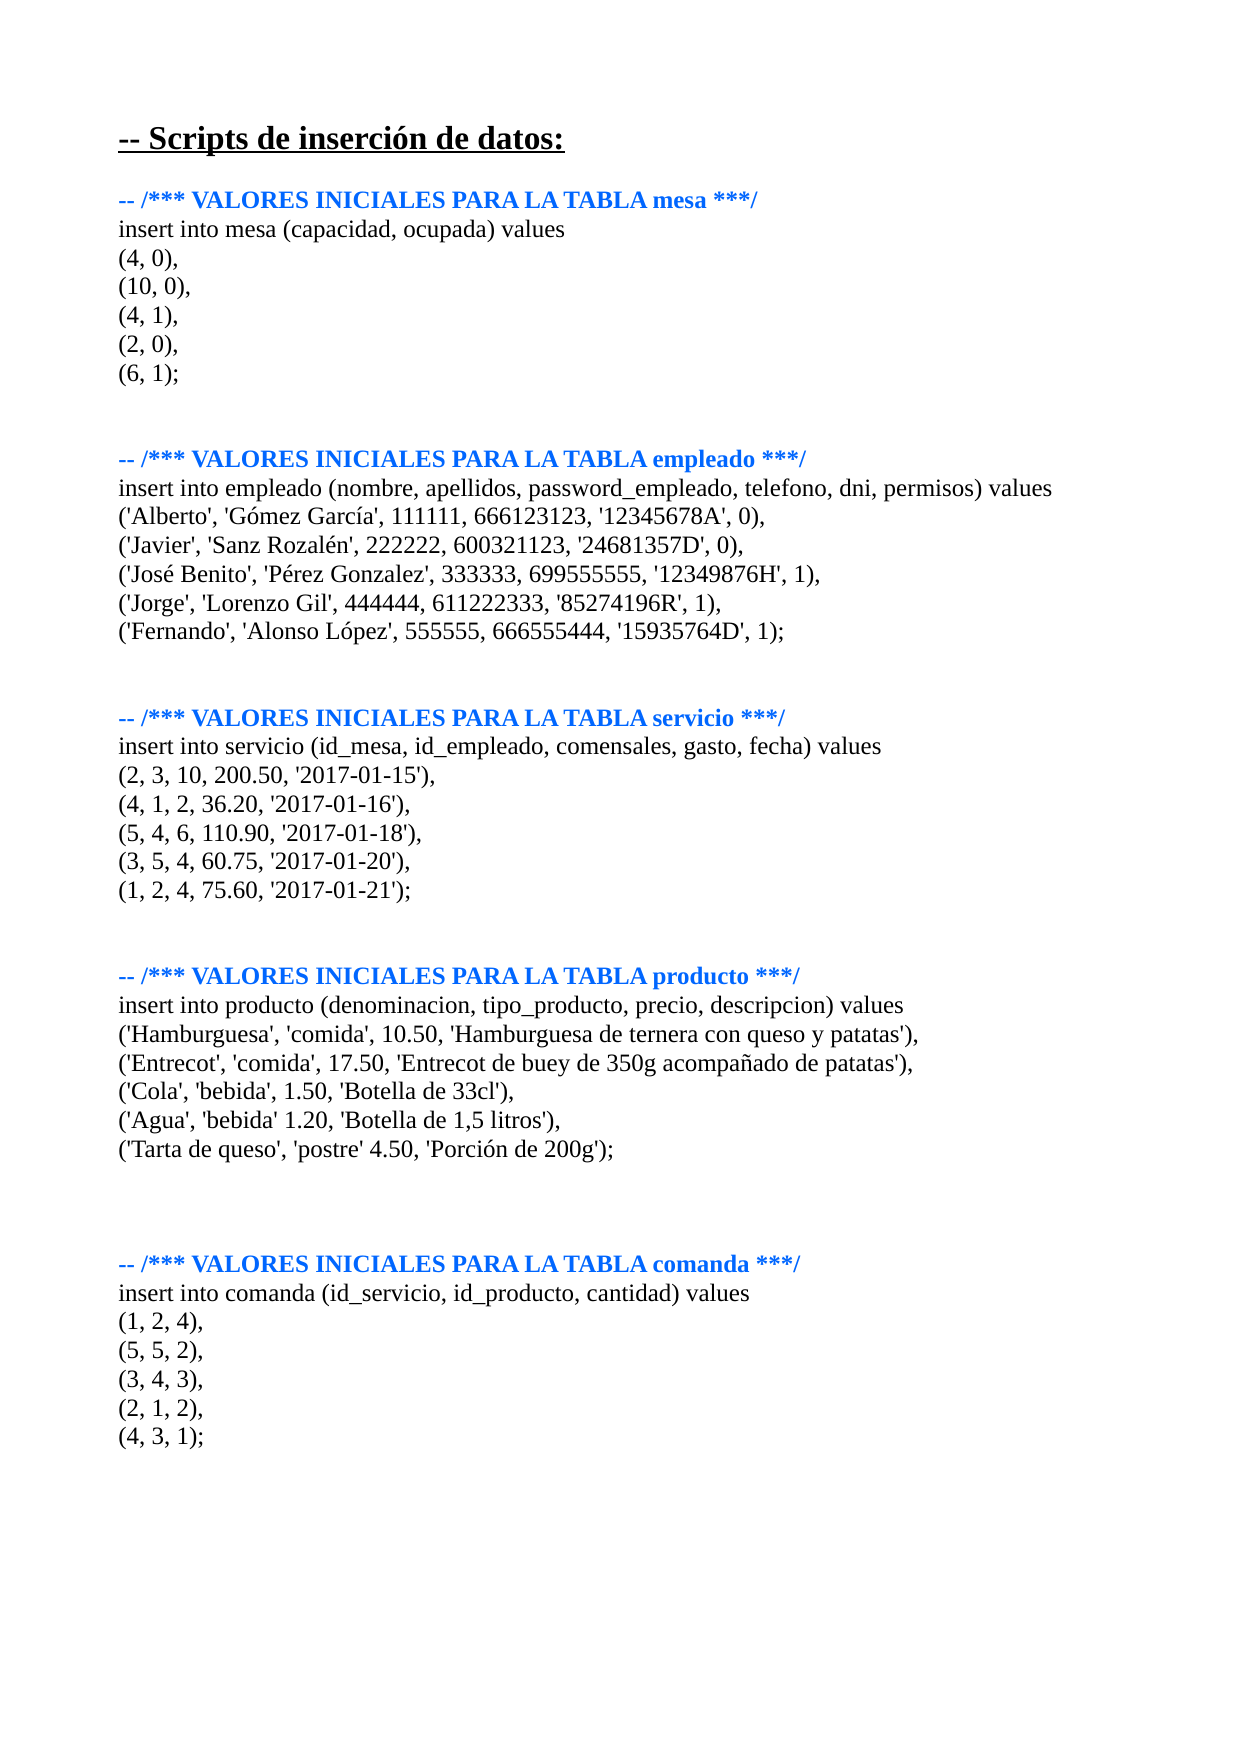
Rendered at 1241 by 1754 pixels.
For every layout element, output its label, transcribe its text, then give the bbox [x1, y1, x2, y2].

text insert into mesa (capacidad, ocupada) values [118, 214, 1122, 243]
text (2, 0), [118, 329, 1122, 358]
text (3, 4, 3), [118, 1364, 1122, 1393]
text -- /*** VALORES INICIALES PARA LA TABLA empleado ***/ [118, 444, 1122, 473]
text insert into servicio (id_mesa, id_empleado, comensales, gasto, fecha) values (2, 3, 10, 200.50, '2017-01-15'), (4, 1, 2, 36.20, '2017-01-16'), (5, 4, 6, 110.90, '2017-01-18'), (3, 5, 4, 60.75, '2017-01-20'), (1, 2, 4, 75.60, '2017-01-21'); [118, 731, 1122, 904]
text insert into producto (denominacion, tipo_producto, precio, descripcion) values ('Hamburguesa', 'comida', 10.50, 'Hamburguesa de ternera con queso y patatas'), ('Entrecot', 'comida', 17.50, 'Entrecot de buey de 350g acompañado de patatas'), ('Cola', 'bebida', 1.50, 'Botella de 33cl'), [118, 990, 1122, 1105]
text (4, 1), [118, 300, 1122, 329]
text -- /*** VALORES INICIALES PARA LA TABLA comanda ***/ [118, 1249, 1122, 1278]
text insert into empleado (nombre, apellidos, password_empleado, telefono, dni, permisos) values ('Alberto', 'Gómez García', 111111, 666123123, '12345678A', 0), ('Javier', 'Sanz Rozalén', 222222, 600321123, '24681357D', 0), ('José Benito', 'Pérez Gonzalez', 333333, 699555555, '12349876H', 1), ('Jorge', 'Lorenzo Gil', 444444, 611222333, '85274196R', 1), ('Fernando', 'Alonso López', 555555, 666555444, '15935764D', 1); [118, 473, 1122, 645]
text -- Scripts de inserción de datos: [118, 118, 1122, 156]
text -- /*** VALORES INICIALES PARA LA TABLA producto ***/ [118, 961, 1122, 990]
text (4, 3, 1); [118, 1421, 1122, 1450]
text insert into comanda (id_servicio, id_producto, cantidad) values [118, 1278, 1122, 1306]
text -- /*** VALORES INICIALES PARA LA TABLA mesa ***/ [118, 185, 1122, 214]
text (10, 0), [118, 271, 1122, 300]
text -- /*** VALORES INICIALES PARA LA TABLA servicio ***/ [118, 703, 1122, 731]
text (2, 1, 2), [118, 1393, 1122, 1421]
text (6, 1); [118, 358, 1122, 386]
text ('Agua', 'bebida' 1.20, 'Botella de 1,5 litros'), ('Tarta de queso', 'postre' 4.50, 'Porción de 200g'); [118, 1105, 1122, 1191]
text (5, 5, 2), [118, 1335, 1122, 1364]
text (1, 2, 4), [118, 1306, 1122, 1335]
text (4, 0), [118, 243, 1122, 271]
